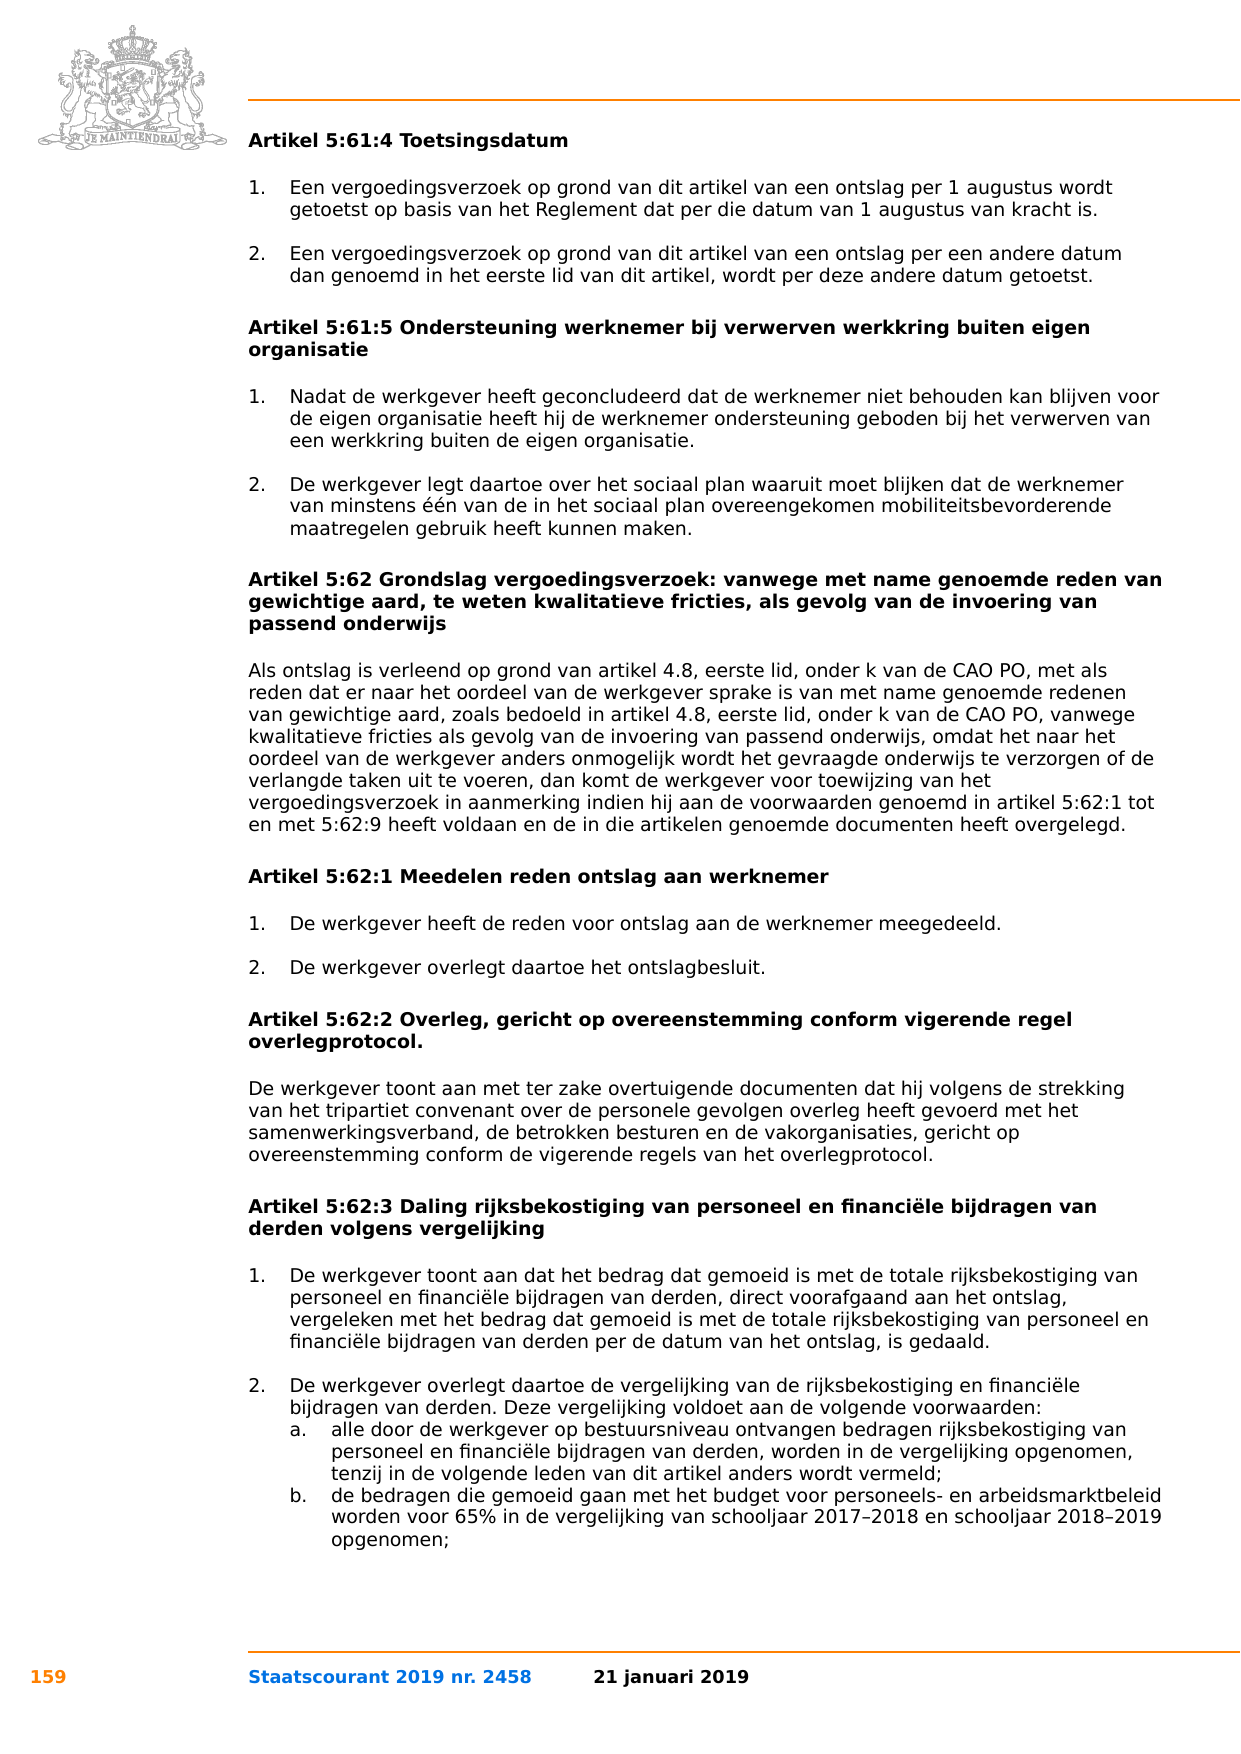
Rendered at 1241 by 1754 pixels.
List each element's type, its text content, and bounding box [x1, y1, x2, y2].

text 1. Nadat de werkgever heeft geconcludeerd dat de werknemer niet behouden kan blijven voor de eigen organisatie heeft hij de werknemer ondersteuning geboden bij het verwerven van een werkkring buiten de eigen organisatie. [248, 386, 1163, 452]
text 1. Een vergoedingsverzoek op grond van dit artikel van een ontslag per 1 augustus wordt getoetst op basis van het Reglement dat per die datum van 1 augustus van kracht is. [248, 177, 1163, 221]
text 2. De werkgever legt daartoe over het sociaal plan waaruit moet blijken dat de werknemer van minstens één van de in het sociaal plan overeengekomen mobiliteitsbevorderende maatregelen gebruik heeft kunnen maken. [248, 473, 1163, 539]
text 1. De werkgever toont aan dat het bedrag dat gemoeid is met de totale rijksbekostiging van personeel en financiële bijdragen van derden, direct voorafgaand aan het ontslag, vergeleken met het bedrag dat gemoeid is met de totale rijksbekostiging van personeel en financiële bijdragen van derden per de datum van het ontslag, is gedaald. [248, 1265, 1163, 1353]
subtitle Artikel 5:61:5 Ondersteuning werknemer bij verwerven werkkring buiten eigen organisatie [248, 317, 1163, 361]
subtitle Artikel 5:62:3 Daling rijksbekostiging van personeel en financiële bijdragen van derden volgens vergelijking [248, 1196, 1163, 1240]
text b. de bedragen die gemoeid gaan met het budget voor personeels- en arbeidsmarktbeleid worden voor 65% in de vergelijking van schooljaar 2017–2018 en schooljaar 2018–2019 opgenomen; [289, 1484, 1163, 1550]
text 1. De werkgever heeft de reden voor ontslag aan de werknemer meegedeeld. [248, 913, 1163, 935]
subtitle Artikel 5:62:1 Meedelen reden ontslag aan werknemer [248, 866, 1163, 888]
subtitle Artikel 5:62:2 Overleg, gericht op overeenstemming conform vigerende regel overlegprotocol. [248, 1009, 1163, 1053]
text 2. De werkgever overlegt daartoe het ontslagbesluit. [248, 957, 1163, 979]
text De werkgever toont aan met ter zake overtuigende documenten dat hij volgens de strekking van het tripartiet convenant over de personele gevolgen overleg heeft gevoerd met het samenwerkingsverband, de betrokken besturen en de vakorganisaties, gericht op overeenstemming conform de vigerende regels van het overlegprotocol. [248, 1078, 1163, 1166]
picture [38, 25, 227, 150]
text a. alle door de werkgever op bestuursniveau ontvangen bedragen rijksbekostiging van personeel en financiële bijdragen van derden, worden in de vergelijking opgenomen, tenzij in de volgende leden van dit artikel anders wordt vermeld; [289, 1418, 1163, 1484]
subtitle Artikel 5:62 Grondslag vergoedingsverzoek: vanwege met name genoemde reden van gewichtige aard, te weten kwalitatieve fricties, als gevolg van de invoering van passend onderwijs [248, 569, 1163, 635]
text 2. De werkgever overlegt daartoe de vergelijking van de rijksbekostiging en financiële bijdragen van derden. Deze vergelijking voldoet aan de volgende voorwaarden: [248, 1374, 1163, 1418]
text Als ontslag is verleend op grond van artikel 4.8, eerste lid, onder k van de CAO PO, met als reden dat er naar het oordeel van de werkgever sprake is van met name genoemde redenen van gewichtige aard, zoals bedoeld in artikel 4.8, eerste lid, onder k van de CAO PO, vanwege kwalitatieve fricties als gevolg van de invoering van passend onderwijs, omdat het naar het oordeel van de werkgever anders onmogelijk wordt het gevraagde onderwijs te verzorgen of de verlangde taken uit te voeren, dan komt de werkgever voor toewijzing van het vergoedingsverzoek in aanmerking indien hij aan de voorwaarden genoemd in artikel 5:62:1 tot en met 5:62:9 heeft voldaan en de in die artikelen genoemde documenten heeft overgelegd. [248, 660, 1163, 836]
text 2. Een vergoedingsverzoek op grond van dit artikel van een ontslag per een andere datum dan genoemd in het eerste lid van dit artikel, wordt per deze andere datum getoetst. [248, 243, 1163, 287]
subtitle Artikel 5:61:4 Toetsingsdatum [248, 130, 1163, 152]
